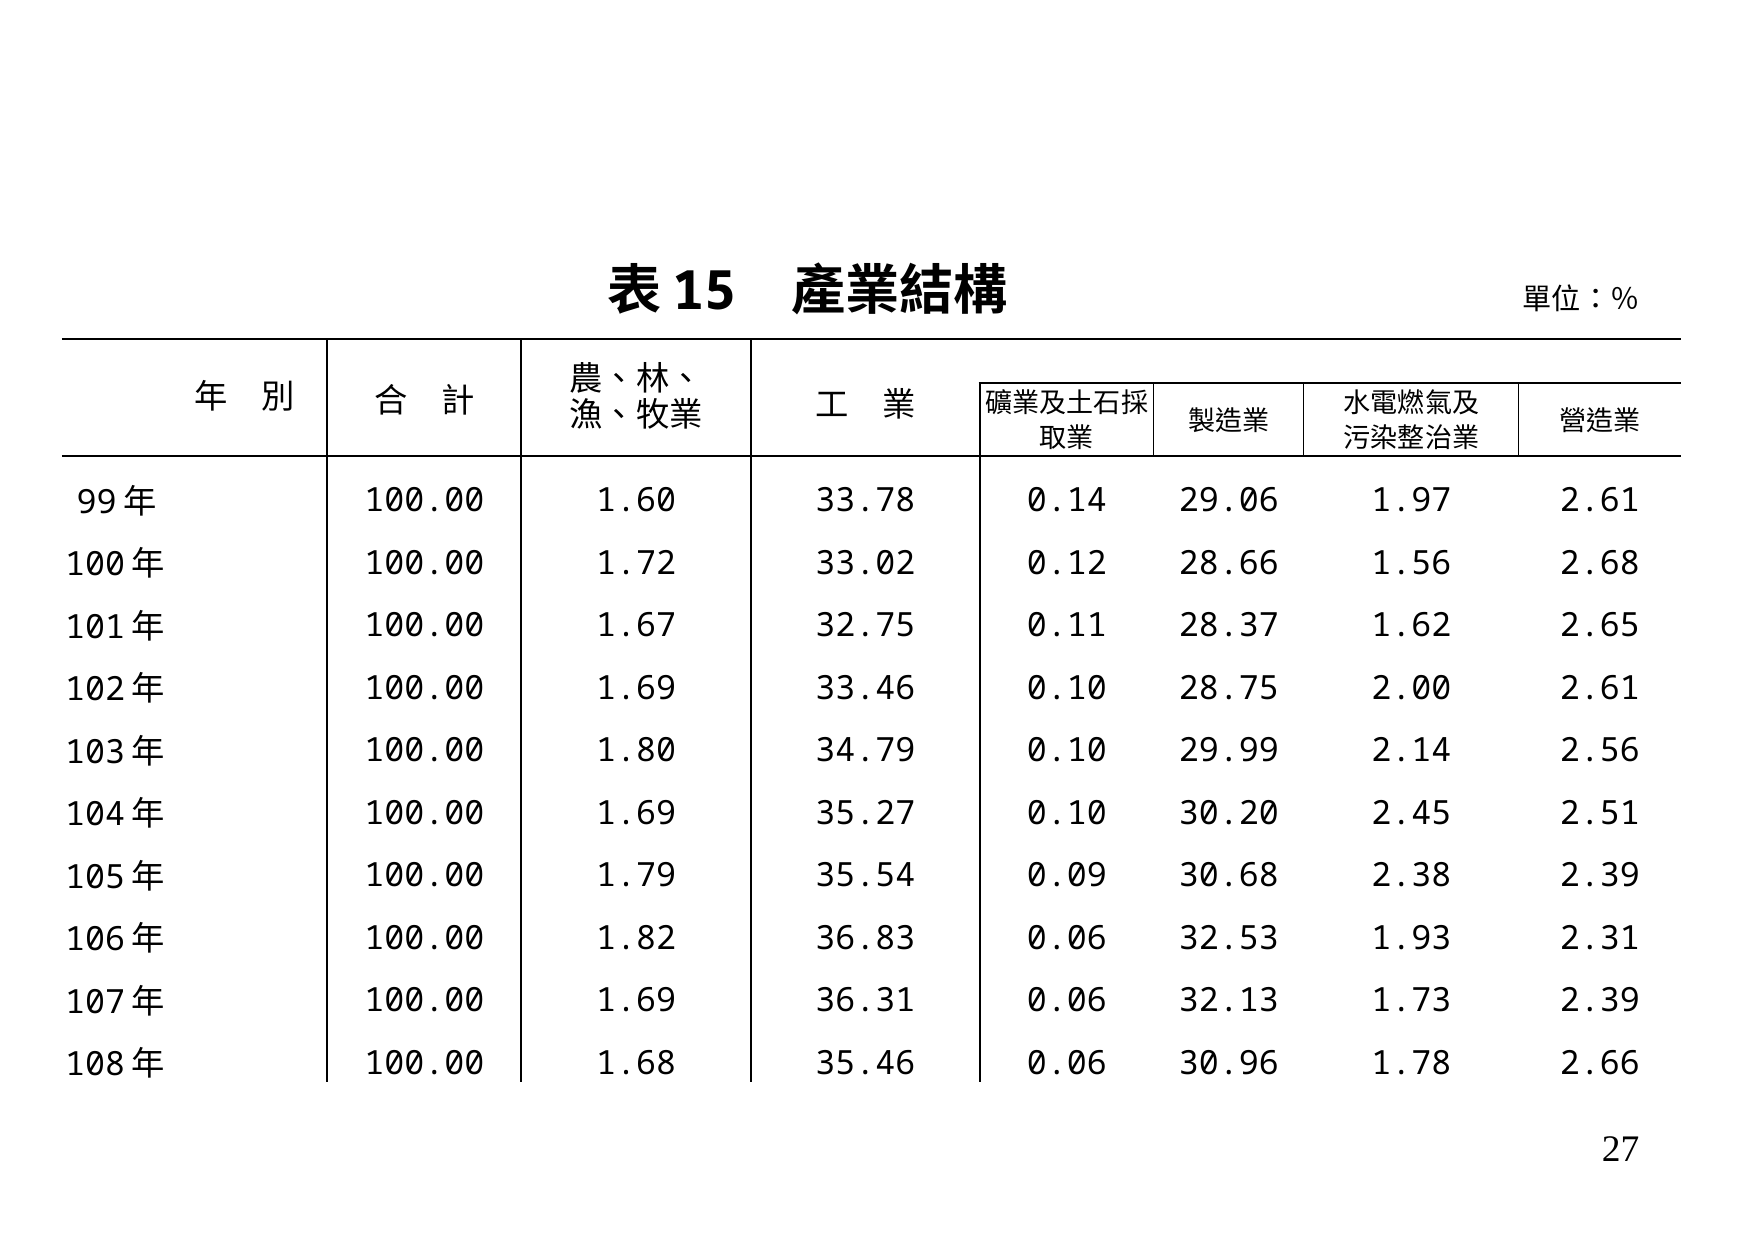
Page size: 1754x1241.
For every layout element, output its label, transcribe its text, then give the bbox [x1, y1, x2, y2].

table_cell 100.00 [328, 520, 520, 582]
table_cell 107年 [62, 957, 326, 1020]
table_cell 100.00 [328, 457, 520, 520]
table_cell 100.00 [328, 832, 520, 895]
table_cell 32.13 [1154, 957, 1304, 1020]
table_cell 1.80 [522, 707, 750, 770]
table_cell 1.69 [522, 770, 750, 832]
table_cell 2.45 [1304, 770, 1518, 832]
table_cell 2.39 [1519, 832, 1681, 895]
table_cell 0.10 [981, 707, 1153, 770]
table_cell 1.82 [522, 895, 750, 957]
table_cell 103年 [62, 707, 326, 770]
table_cell 1.93 [1304, 895, 1518, 957]
table_cell 106年 [62, 895, 326, 957]
table_cell 0.10 [981, 770, 1153, 832]
table_cell 1.68 [522, 1020, 750, 1082]
table_cell 礦業及土石採取業 [981, 384, 1153, 455]
table_cell 營造業 [1519, 384, 1681, 455]
table_cell 2.51 [1519, 770, 1681, 832]
table_cell 34.79 [752, 707, 979, 770]
table_cell 102年 [62, 645, 326, 707]
table_cell 30.68 [1154, 832, 1304, 895]
table_cell 33.78 [752, 457, 979, 520]
table_cell 99年 [62, 457, 326, 520]
table_cell 100.00 [328, 1020, 520, 1082]
table_cell 1.67 [522, 582, 750, 645]
table_cell 36.31 [752, 957, 979, 1020]
table_cell 100.00 [328, 770, 520, 832]
subtitle 表15 產業結構 單位：％ [103, 213, 1639, 338]
table_cell 1.69 [522, 957, 750, 1020]
table_cell 1.79 [522, 832, 750, 895]
table_cell 1.72 [522, 520, 750, 582]
table_cell 100.00 [328, 895, 520, 957]
table_cell 28.75 [1154, 645, 1304, 707]
table_cell 100.00 [328, 582, 520, 645]
table_cell 33.02 [752, 520, 979, 582]
table_cell 108年 [62, 1020, 326, 1082]
table_cell 35.54 [752, 832, 979, 895]
table_cell 2.65 [1519, 582, 1681, 645]
table_cell 1.73 [1304, 957, 1518, 1020]
table_cell 100.00 [328, 957, 520, 1020]
table_cell 2.39 [1519, 957, 1681, 1020]
table_cell 水電燃氣及 污染整治業 [1304, 384, 1518, 455]
table_cell 36.83 [752, 895, 979, 957]
table_cell 33.46 [752, 645, 979, 707]
table_cell 2.56 [1519, 707, 1681, 770]
table_cell 32.53 [1154, 895, 1304, 957]
table_cell 1.56 [1304, 520, 1518, 582]
table_header [980, 340, 1681, 382]
table_cell 30.20 [1154, 770, 1304, 832]
table_cell 101年 [62, 582, 326, 645]
table_cell 製造業 [1154, 384, 1303, 455]
table_cell 30.96 [1154, 1020, 1304, 1082]
table_cell 2.68 [1519, 520, 1681, 582]
table_cell 100.00 [328, 707, 520, 770]
table_cell 0.14 [981, 457, 1153, 520]
table_cell 2.61 [1519, 645, 1681, 707]
table_cell 32.75 [752, 582, 979, 645]
table_cell 29.06 [1154, 457, 1304, 520]
table_cell 35.46 [752, 1020, 979, 1082]
table_cell 0.06 [981, 1020, 1153, 1082]
table_cell 104年 [62, 770, 326, 832]
table_cell 100年 [62, 520, 326, 582]
table_cell 28.37 [1154, 582, 1304, 645]
table_cell 1.78 [1304, 1020, 1518, 1082]
table_cell 2.14 [1304, 707, 1518, 770]
table_header 農、林、 漁、牧業 [522, 340, 750, 455]
table_cell 105年 [62, 832, 326, 895]
table_cell 2.00 [1304, 645, 1518, 707]
table_header 合 計 [328, 340, 520, 455]
table_cell 0.12 [981, 520, 1153, 582]
table_cell 1.62 [1304, 582, 1518, 645]
table_cell 2.31 [1519, 895, 1681, 957]
table_cell 28.66 [1154, 520, 1304, 582]
table_cell 1.97 [1304, 457, 1518, 520]
table_cell 2.38 [1304, 832, 1518, 895]
table_cell 0.06 [981, 895, 1153, 957]
table_header 工 業 [752, 340, 979, 455]
table_cell 35.27 [752, 770, 979, 832]
table_cell 0.10 [981, 645, 1153, 707]
table_cell 29.99 [1154, 707, 1304, 770]
table_cell 2.66 [1519, 1020, 1681, 1082]
table_header 年 別 [62, 340, 326, 455]
table_cell 0.09 [981, 832, 1153, 895]
table_cell 1.60 [522, 457, 750, 520]
table_cell 2.61 [1519, 457, 1681, 520]
table_cell 100.00 [328, 645, 520, 707]
table_cell 0.06 [981, 957, 1153, 1020]
table_cell 0.11 [981, 582, 1153, 645]
table_cell 1.69 [522, 645, 750, 707]
